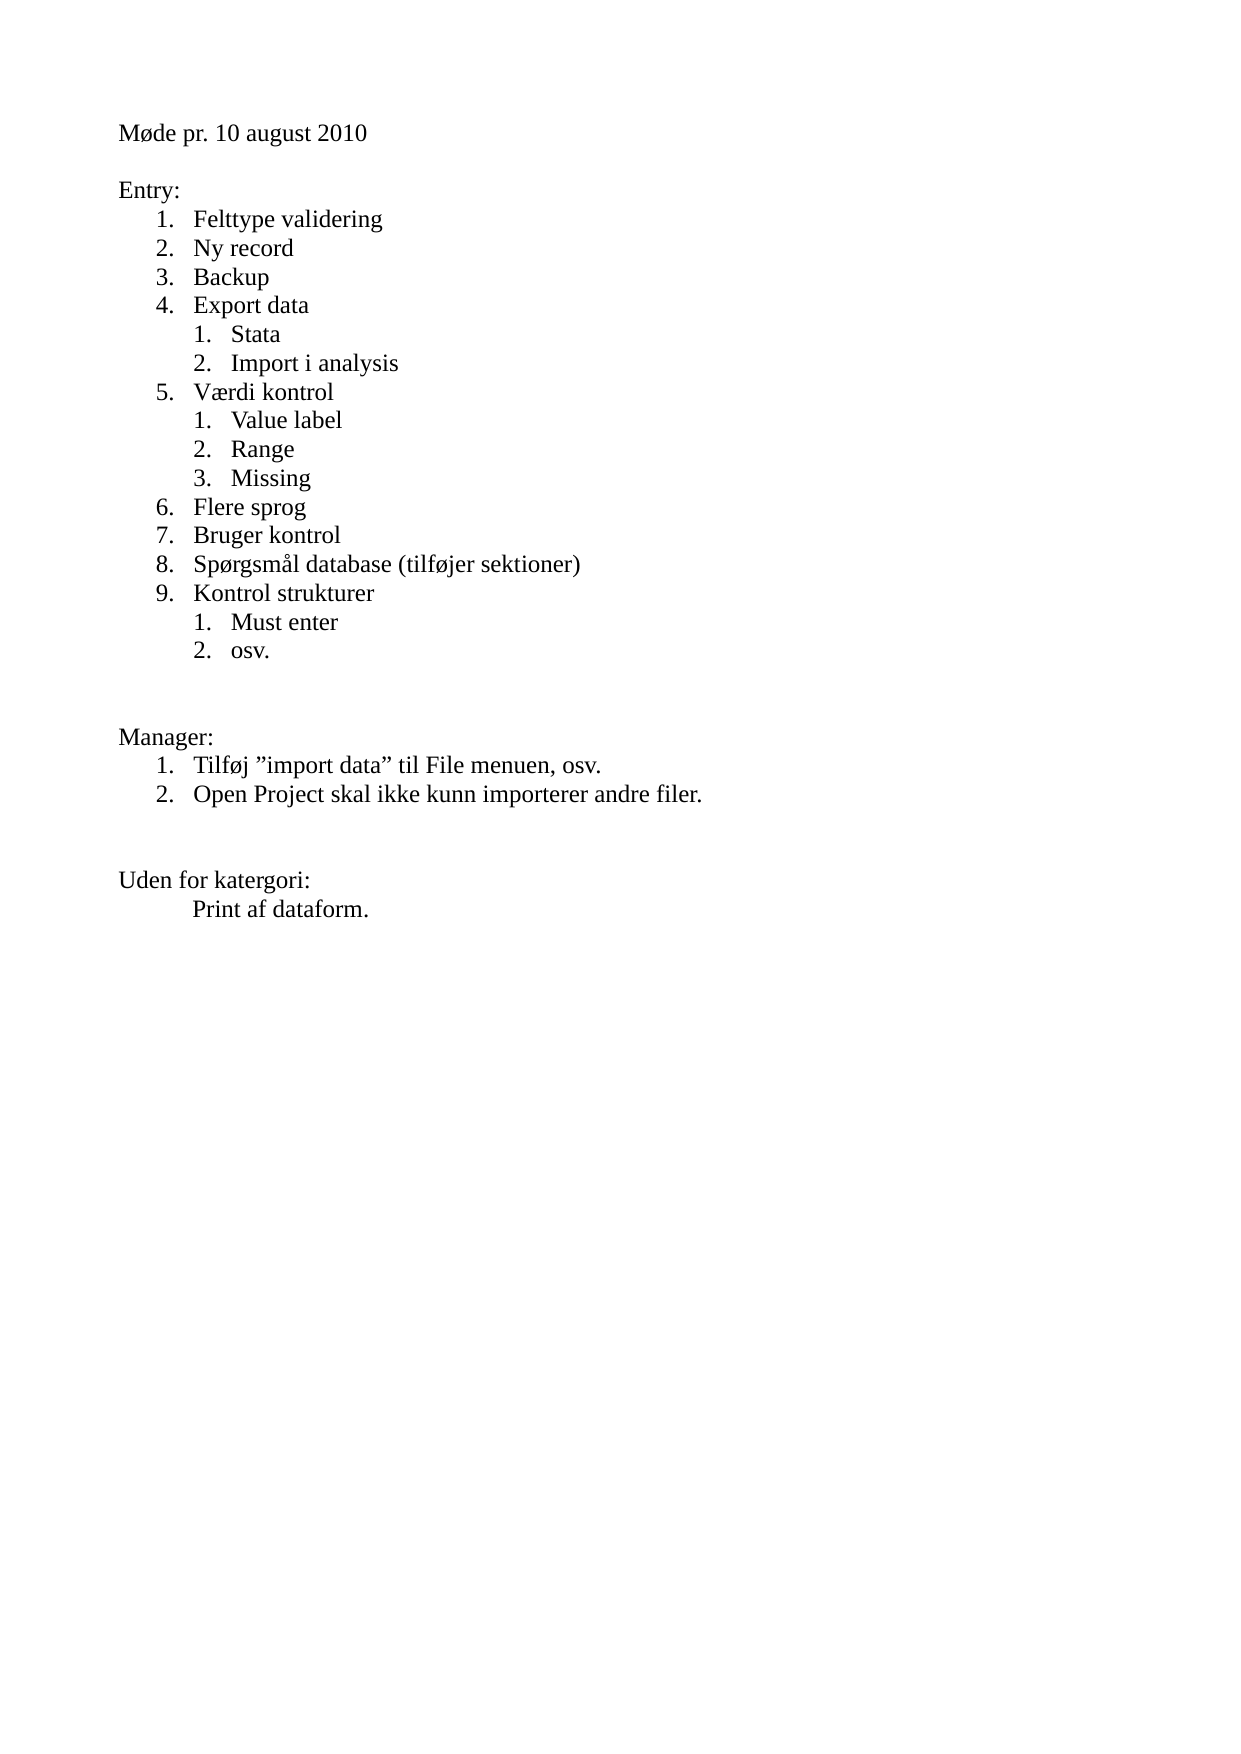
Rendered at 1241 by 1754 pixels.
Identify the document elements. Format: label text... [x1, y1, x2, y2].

text Print af dataform. [118, 894, 1122, 923]
list Range [193, 434, 1122, 463]
list Backup [156, 262, 1122, 291]
text Uden for katergori: [118, 866, 1122, 894]
list Stata [193, 319, 1122, 348]
text Entry: [118, 176, 1122, 204]
list Spørgsmål database (tilføjer sektioner) [156, 549, 1122, 578]
list Import i analysis [193, 348, 1122, 377]
list Open Project skal ikke kunn importerer andre filer. [156, 779, 1122, 808]
list Must enter [193, 607, 1122, 636]
list Ny record [156, 233, 1122, 262]
list Bruger kontrol [156, 521, 1122, 549]
list Value label [193, 406, 1122, 434]
list osv. [193, 636, 1122, 664]
list Kontrol strukturer [156, 578, 1122, 607]
list Export data [156, 291, 1122, 319]
list Felttype validering [156, 204, 1122, 233]
list Tilføj ”import data” til File menuen, osv. [156, 751, 1122, 779]
text Møde pr. 10 august 2010 [118, 118, 1122, 147]
list Flere sprog [156, 492, 1122, 521]
list Missing [193, 463, 1122, 492]
list Værdi kontrol [156, 377, 1122, 406]
text Manager: [118, 722, 1122, 751]
